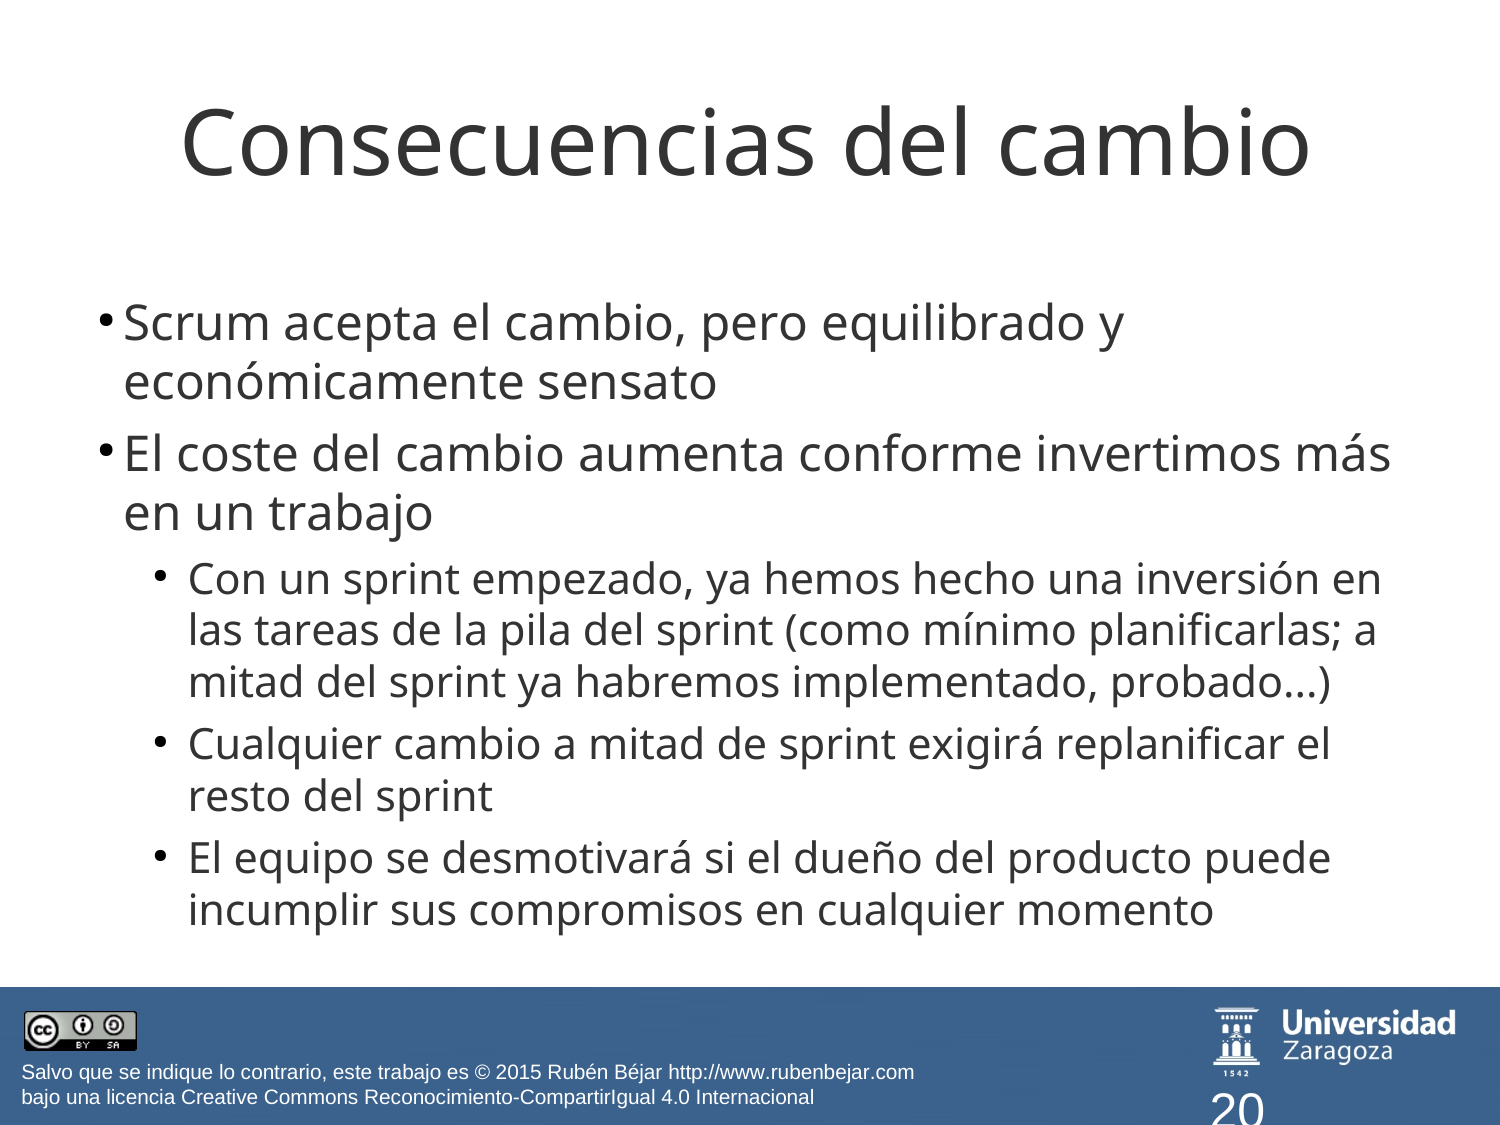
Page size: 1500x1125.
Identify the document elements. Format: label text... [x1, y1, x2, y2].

picture [0, 987, 1500, 1125]
list Scrum acepta el cambio, pero equilibrado y económicamente sensato El coste del cambio aumenta conforme invertimos más en un trabajo Con un sprint empezado, ya hemos hecho una inversión en las tareas de la pila del sprint (como mínimo planificarlas; a mitad del sprint ya habremos implementado, probado...) Cualquier cambio a mitad de sprint exigirá replanificar el resto del sprint El equipo se desmotivará si el dueño del producto puede incumplir sus compromisos en cualquier momento [82, 283, 1418, 957]
picture [1243, 1097, 1258, 1125]
title Consecuencias del cambio [74, 21, 1420, 257]
